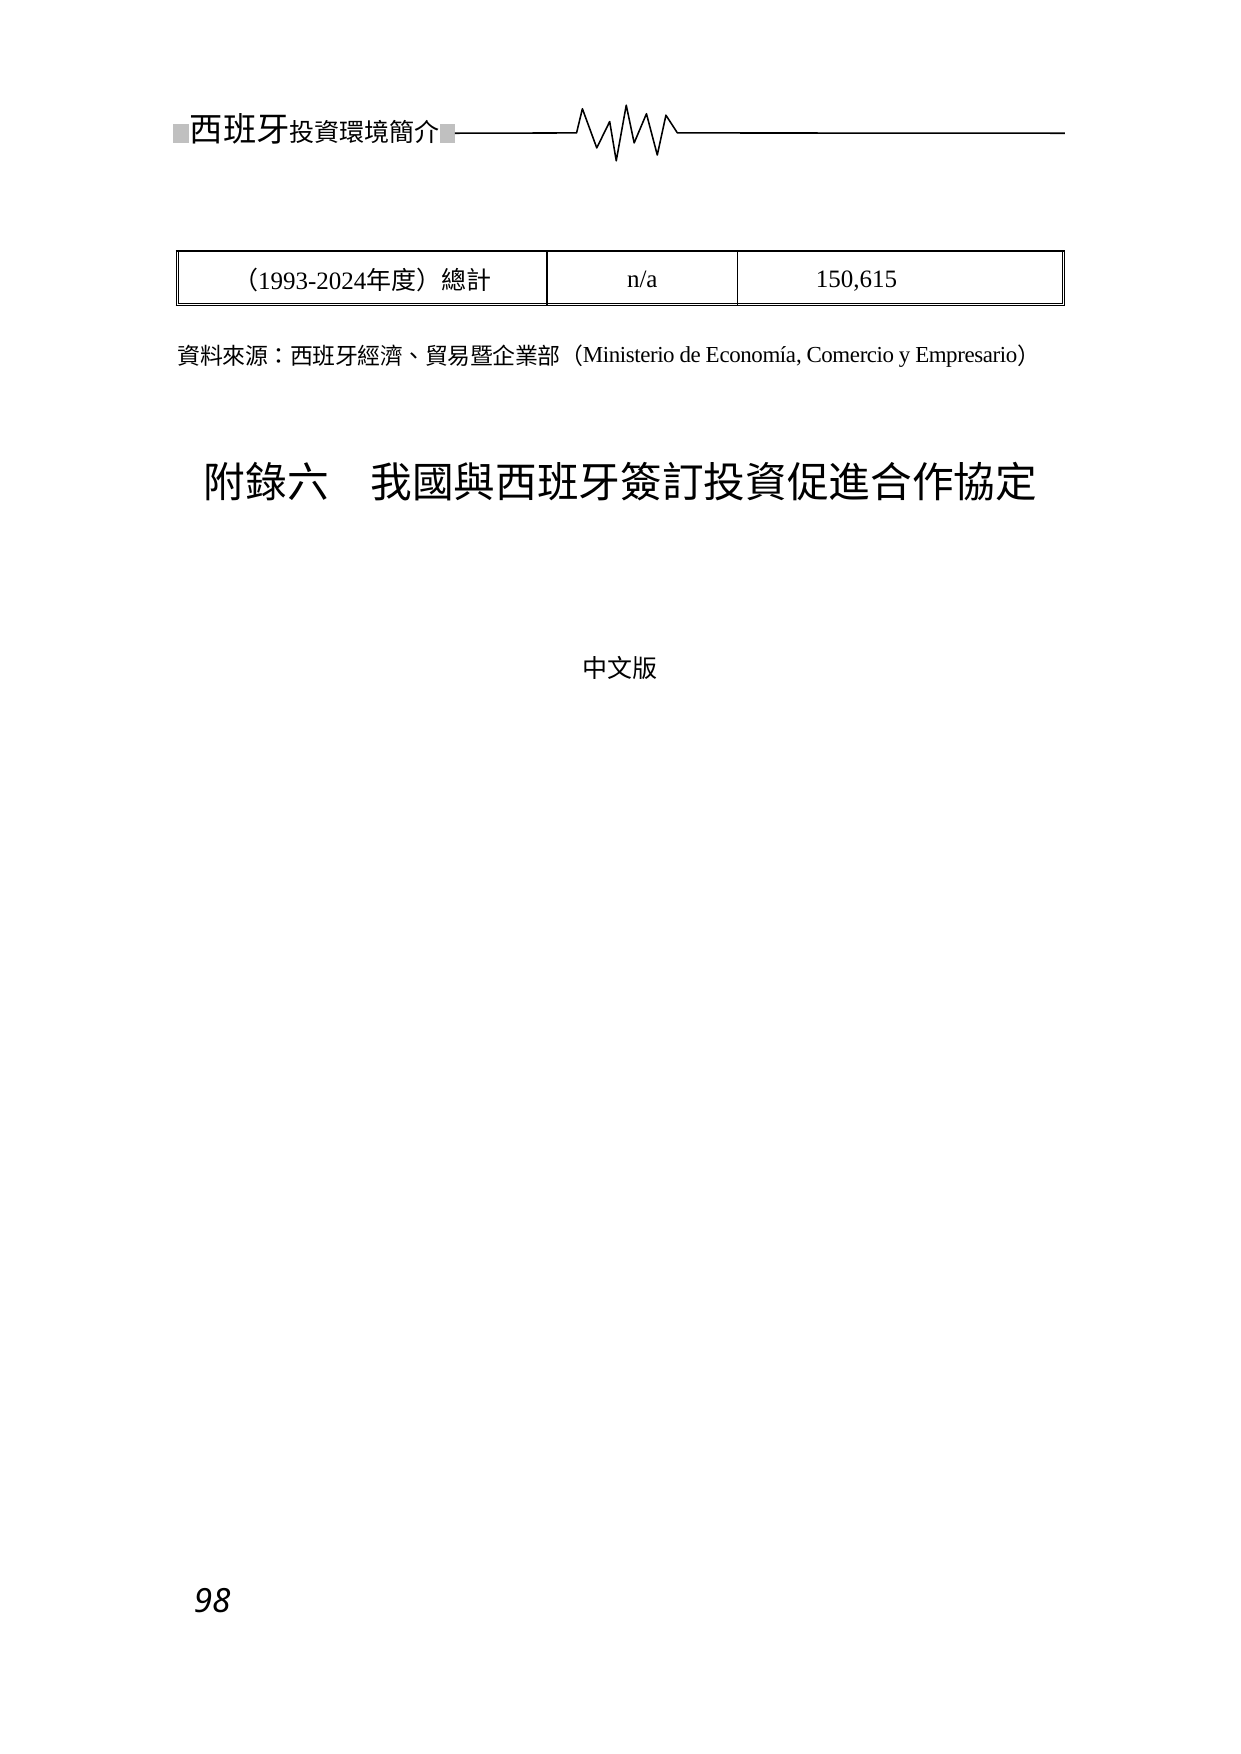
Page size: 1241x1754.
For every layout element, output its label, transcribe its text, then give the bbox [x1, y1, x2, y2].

table_cell （1993-2024年度）總計 [179, 252, 546, 303]
table_cell 150,615 [738, 252, 1062, 303]
text 資料來源：西班牙經濟、貿易暨企業部（Ministerio de Economía, Comercio y Empresario） [177, 313, 1063, 375]
text 中文版 [177, 625, 1063, 688]
table_cell n/a [548, 252, 737, 303]
text 附錄六 我國與西班牙簽訂投資促進合作協定 [177, 438, 1063, 500]
